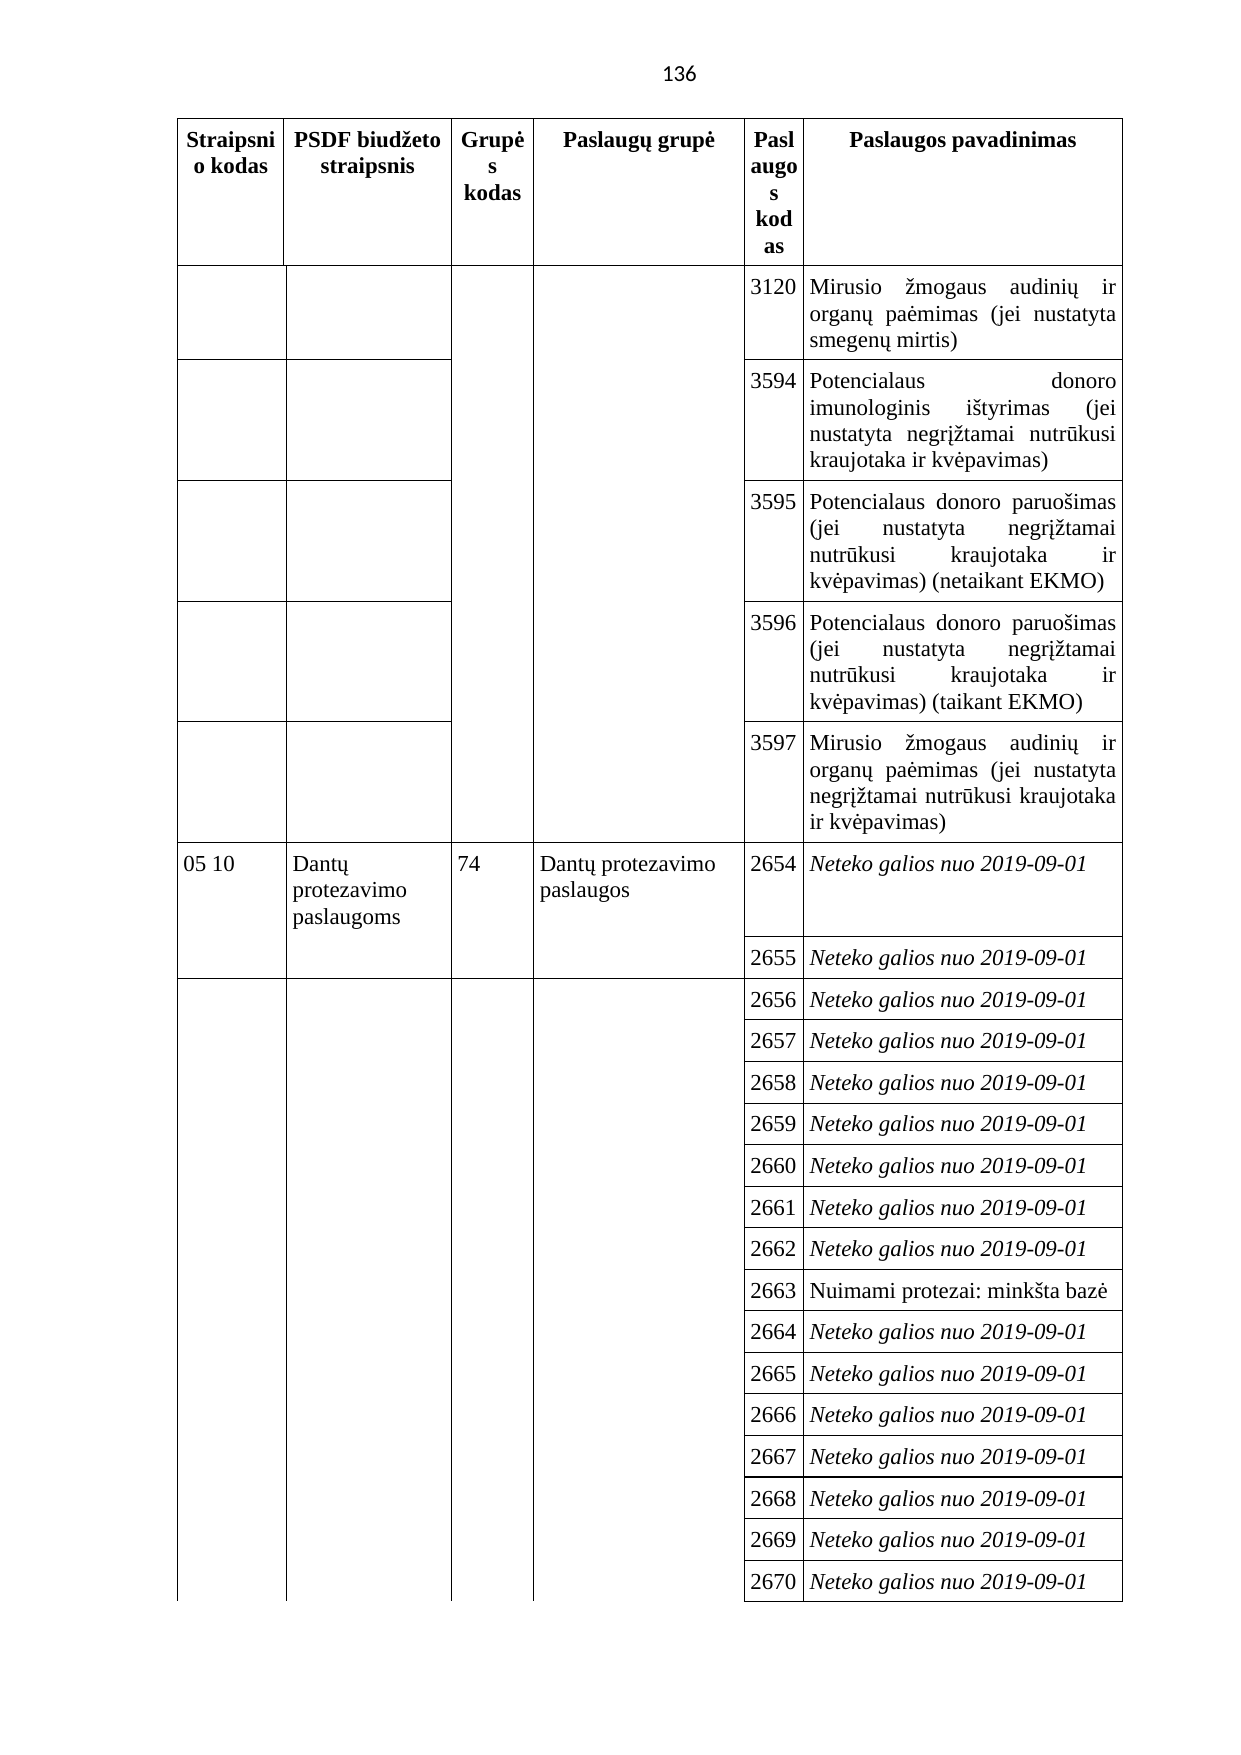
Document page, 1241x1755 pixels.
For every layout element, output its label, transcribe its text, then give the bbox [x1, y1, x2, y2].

table_cell [287, 1352, 451, 1393]
table_cell Neteko galios nuo 2019-09-01 [804, 1228, 1122, 1269]
table_cell [178, 1103, 286, 1144]
table_cell 2665 [745, 1353, 803, 1393]
table_cell [178, 1061, 286, 1102]
table_cell [452, 1227, 533, 1269]
table_cell [534, 1144, 744, 1186]
table_cell 3120 [745, 266, 803, 359]
table_cell [178, 1352, 286, 1393]
table_cell [287, 1019, 451, 1061]
table_cell 2662 [745, 1228, 803, 1269]
table_cell [452, 1560, 533, 1601]
table_cell 2658 [745, 1062, 803, 1102]
table_cell 3596 [745, 602, 803, 721]
table_cell 2656 [745, 979, 803, 1019]
table_cell [452, 1476, 533, 1518]
table_cell [452, 1061, 533, 1102]
table_header Paslaugų grupė [534, 119, 744, 265]
table_cell [452, 1186, 533, 1227]
table_cell 2664 [745, 1311, 803, 1352]
table_cell 2655 [745, 937, 803, 978]
table_cell [452, 266, 533, 842]
table_cell [178, 1019, 286, 1061]
table_cell [287, 979, 451, 1019]
table_cell [534, 1393, 744, 1435]
table_cell [178, 1560, 286, 1601]
table_cell Potencialaus donoro paruošimas (jei nustatyta negrįžtamai nutrūkusi kraujotaka ir kvėpavimas) (netaikant EKMO) [804, 481, 1122, 601]
table_header Straipsnio kodas [178, 119, 283, 265]
table_cell [534, 1269, 744, 1310]
table_cell [534, 1352, 744, 1393]
table_cell Neteko galios nuo 2019-09-01 [804, 1187, 1122, 1227]
table_cell Neteko galios nuo 2019-09-01 [804, 1311, 1122, 1352]
table_cell Potencialaus donoro imunologinis ištyrimas (jei nustatyta negrįžtamai nutrūkusi kraujotaka ir kvėpavimas) [804, 360, 1122, 480]
table_cell [287, 1061, 451, 1102]
table_cell 2666 [745, 1394, 803, 1435]
table_cell 2660 [745, 1145, 803, 1186]
table_cell 3597 [745, 722, 803, 842]
table_cell [178, 1518, 286, 1559]
table_cell [178, 722, 286, 842]
table_cell [452, 1144, 533, 1186]
table_header PSDF biudžeto straipsnis [284, 119, 451, 265]
table_cell [287, 936, 451, 978]
table_cell Neteko galios nuo 2019-09-01 [804, 979, 1122, 1019]
table_cell Potencialaus donoro paruošimas (jei nustatyta negrįžtamai nutrūkusi kraujotaka ir kvėpavimas) (taikant EKMO) [804, 602, 1122, 721]
table_cell [178, 360, 286, 480]
table_cell Neteko galios nuo 2019-09-01 [804, 1062, 1122, 1102]
table_cell [452, 936, 533, 978]
table_cell Neteko galios nuo 2019-09-01 [804, 1104, 1122, 1144]
table_cell [534, 1435, 744, 1476]
table_cell Dantų protezavimo paslaugoms [287, 843, 451, 936]
table_cell Dantų protezavimo paslaugos [534, 843, 744, 936]
table_cell [178, 1476, 286, 1518]
table_cell Neteko galios nuo 2019-09-01 [804, 1478, 1122, 1518]
table_cell 2657 [745, 1020, 803, 1061]
table_cell 2661 [745, 1187, 803, 1227]
table_cell Neteko galios nuo 2019-09-01 [804, 1436, 1122, 1476]
table_cell [178, 266, 286, 359]
table_cell [178, 1310, 286, 1352]
table_cell 2669 [745, 1519, 803, 1559]
table_cell [534, 1019, 744, 1061]
table_cell [452, 1393, 533, 1435]
table_cell [287, 1227, 451, 1269]
table_cell [287, 1518, 451, 1559]
table_cell [178, 602, 286, 721]
table_cell [452, 1435, 533, 1476]
table_cell 2670 [745, 1561, 803, 1601]
table_cell Neteko galios nuo 2019-09-01 [804, 1394, 1122, 1435]
table_cell [178, 1227, 286, 1269]
table_cell Neteko galios nuo 2019-09-01 [804, 1020, 1122, 1061]
table_cell Nuimami protezai: minkšta bazė [804, 1270, 1122, 1310]
table_cell [287, 266, 451, 359]
table_cell [287, 1476, 451, 1518]
table_header Paslaugos pavadinimas [804, 119, 1122, 265]
table_cell [287, 1144, 451, 1186]
table_cell [452, 1518, 533, 1559]
table_cell [287, 1103, 451, 1144]
table_cell [178, 1269, 286, 1310]
table_cell [534, 1103, 744, 1144]
table_cell [178, 481, 286, 601]
table_cell 74 [452, 843, 533, 936]
table_cell [287, 602, 451, 721]
table_cell [452, 1019, 533, 1061]
table_cell [287, 1560, 451, 1601]
table_cell [534, 1476, 744, 1518]
table_cell [287, 1393, 451, 1435]
table_cell [287, 1269, 451, 1310]
table_cell [534, 1186, 744, 1227]
table_cell [452, 1103, 533, 1144]
table_cell [534, 1518, 744, 1559]
table_cell [452, 1269, 533, 1310]
table_cell [287, 1310, 451, 1352]
table_header Grupės kodas [452, 119, 533, 265]
table_cell Neteko galios nuo 2019-09-01 [804, 1353, 1122, 1393]
table_cell [287, 1186, 451, 1227]
table_cell [178, 936, 286, 978]
table_cell 2659 [745, 1104, 803, 1144]
table_cell [534, 266, 744, 842]
table_cell [287, 1435, 451, 1476]
table_cell [178, 1144, 286, 1186]
table_cell 2654 [745, 843, 803, 936]
table_cell 05 10 [178, 843, 286, 936]
table_cell [534, 1560, 744, 1601]
table_cell [534, 1061, 744, 1102]
table_cell [178, 1393, 286, 1435]
table_cell [534, 936, 744, 978]
table_cell Neteko galios nuo 2019-09-01 [804, 843, 1122, 936]
table_cell 3595 [745, 481, 803, 601]
table_cell [287, 722, 451, 842]
table_cell 2667 [745, 1436, 803, 1476]
table_cell [452, 1352, 533, 1393]
table_cell 2663 [745, 1270, 803, 1310]
table_cell [534, 1310, 744, 1352]
table_cell [178, 1435, 286, 1476]
table_cell Mirusio žmogaus audinių ir organų paėmimas (jei nustatyta negrįžtamai nutrūkusi kraujotaka ir kvėpavimas) [804, 722, 1122, 842]
table_cell [452, 979, 533, 1019]
table_cell [287, 481, 451, 601]
table_header Paslaugos kodas [745, 119, 803, 265]
table_cell [452, 1310, 533, 1352]
table_cell [178, 979, 286, 1019]
table_cell [534, 979, 744, 1019]
table_cell 3594 [745, 360, 803, 480]
table_cell Neteko galios nuo 2019-09-01 [804, 1519, 1122, 1559]
table_cell [534, 1227, 744, 1269]
table_cell [178, 1186, 286, 1227]
table_cell Neteko galios nuo 2019-09-01 [804, 937, 1122, 978]
table_cell Neteko galios nuo 2019-09-01 [804, 1561, 1122, 1601]
table_cell Mirusio žmogaus audinių ir organų paėmimas (jei nustatyta smegenų mirtis) [804, 266, 1122, 359]
table_cell Neteko galios nuo 2019-09-01 [804, 1145, 1122, 1186]
table_cell [287, 360, 451, 480]
table_cell 2668 [745, 1478, 803, 1518]
